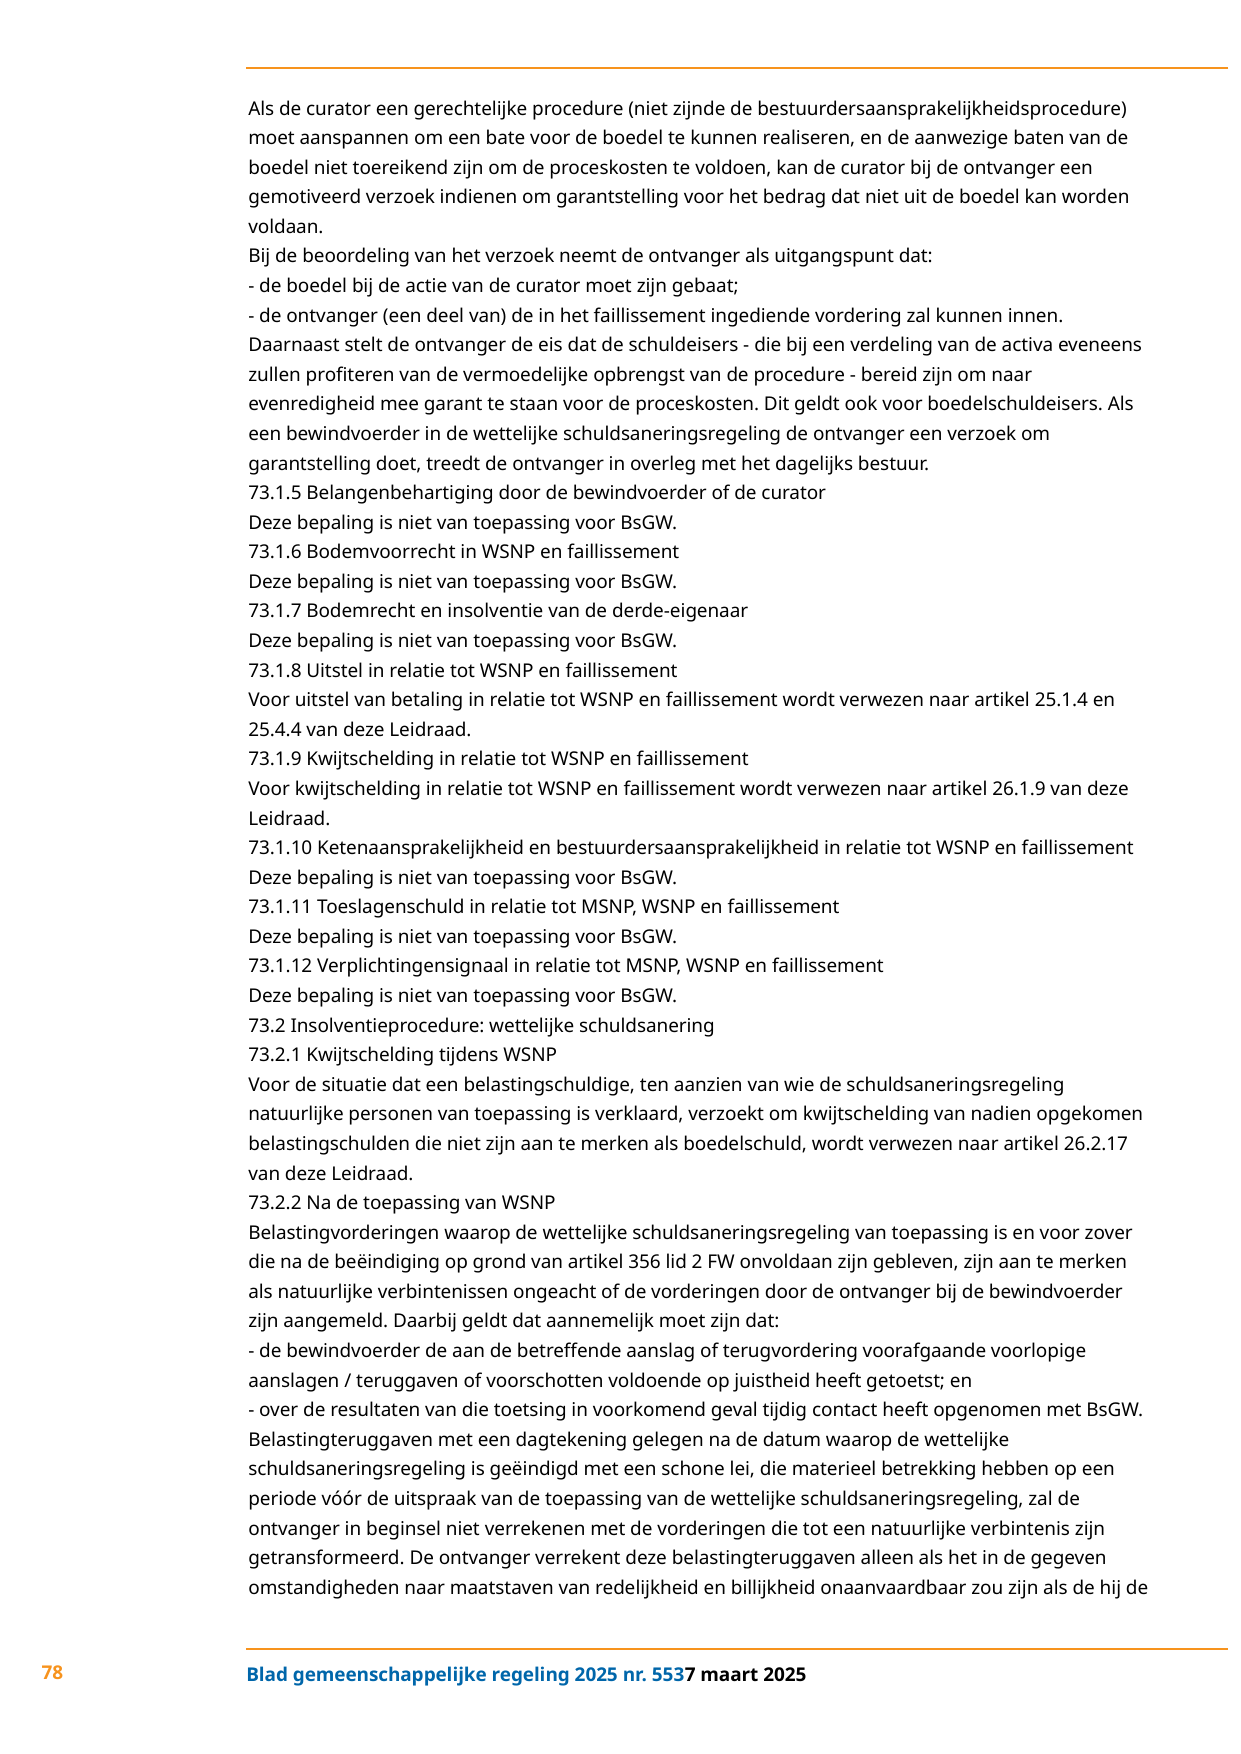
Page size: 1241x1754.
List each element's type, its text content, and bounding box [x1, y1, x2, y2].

text Daarnaast stelt de ontvanger de eis dat de schuldeisers - die bij een verdeling van de activa eveneens zullen profiteren van de vermoedelijke opbrengst van de procedure - bereid zijn om naar evenredigheid mee garant te staan voor de proceskosten. Dit geldt ook voor boedelschuldeisers. Als een bewindvoerder in de wettelijke schuldsaneringsregeling de ontvanger een verzoek om garantstelling doet, treedt de ontvanger in overleg met het dagelijks bestuur. [248, 331, 1152, 476]
text 73.1.10 Ketenaansprakelijkheid en bestuurdersaansprakelijkheid in relatie tot WSNP en faillissement [248, 834, 1152, 860]
text 73.1.12 Verplichtingensignaal in relatie tot MSNP, WSNP en faillissement [248, 953, 1152, 978]
picture [41, 47, 231, 172]
text 73.2.1 Kwijtschelding tijdens WSNP [248, 1041, 1152, 1067]
text Voor kwijtschelding in relatie tot WSNP en faillissement wordt verwezen naar artikel 26.1.9 van deze Leidraad. [248, 775, 1152, 831]
text 73.1.5 Belangenbehartiging door de bewindvoerder of de curator [248, 479, 1152, 505]
text Belastingteruggaven met een dagtekening gelegen na de datum waarop de wettelijke schuldsaneringsregeling is geëindigd met een schone lei, die materieel betrekking hebben op een periode vóór de uitspraak van de toepassing van de wettelijke schuldsaneringsregeling, zal de ontvanger in beginsel niet verrekenen met de vorderingen die tot een natuurlijke verbintenis zijn getransformeerd. De ontvanger verrekent deze belastingteruggaven alleen als het in de gegeven omstandigheden naar maatstaven van redelijkheid en billijkheid onaanvaardbaar zou zijn als de hij de [248, 1426, 1152, 1600]
text Deze bepaling is niet van toepassing voor BsGW. [248, 627, 1152, 653]
text Voor uitstel van betaling in relatie tot WSNP en faillissement wordt verwezen naar artikel 25.1.4 en 25.4.4 van deze Leidraad. [248, 686, 1152, 742]
text 73.1.6 Bodemvoorrecht in WSNP en faillissement [248, 538, 1152, 564]
text 73.1.11 Toeslagenschuld in relatie tot MSNP, WSNP en faillissement [248, 893, 1152, 919]
text Voor de situatie dat een belastingschuldige, ten aanzien van wie de schuldsaneringsregeling natuurlijke personen van toepassing is verklaard, verzoekt om kwijtschelding van nadien opgekomen belastingschulden die niet zijn aan te merken als boedelschuld, wordt verwezen naar artikel 26.2.17 van deze Leidraad. [248, 1071, 1152, 1186]
text Deze bepaling is niet van toepassing voor BsGW. [248, 568, 1152, 594]
text Deze bepaling is niet van toepassing voor BsGW. [248, 923, 1152, 949]
text - de ontvanger (een deel van) de in het faillissement ingediende vordering zal kunnen innen. [248, 302, 1152, 328]
text Deze bepaling is niet van toepassing voor BsGW. [248, 864, 1152, 890]
text Bij de beoordeling van het verzoek neemt de ontvanger als uitgangspunt dat: [248, 243, 1152, 268]
text Deze bepaling is niet van toepassing voor BsGW. [248, 509, 1152, 535]
text Belastingvorderingen waarop de wettelijke schuldsaneringsregeling van toepassing is en voor zover die na de beëindiging op grond van artikel 356 lid 2 FW onvoldaan zijn gebleven, zijn aan te merken als natuurlijke verbintenissen ongeacht of de vorderingen door de ontvanger bij de bewindvoerder zijn aangemeld. Daarbij geldt dat aannemelijk moet zijn dat: [248, 1219, 1152, 1333]
text Als de curator een gerechtelijke procedure (niet zijnde de bestuurdersaansprakelijkheidsprocedure) moet aanspannen om een bate voor de boedel te kunnen realiseren, en de aanwezige baten van de boedel niet toereikend zijn om de proceskosten te voldoen, kan de curator bij de ontvanger een gemotiveerd verzoek indienen om garantstelling voor het bedrag dat niet uit de boedel kan worden voldaan. [248, 95, 1152, 239]
text - de boedel bij de actie van de curator moet zijn gebaat; [248, 272, 1152, 298]
text 73.1.7 Bodemrecht en insolventie van de derde-eigenaar [248, 598, 1152, 623]
text 73.2.2 Na de toepassing van WSNP [248, 1189, 1152, 1215]
text 73.2 Insolventieprocedure: wettelijke schuldsanering [248, 1012, 1152, 1038]
text 73.1.8 Uitstel in relatie tot WSNP en faillissement [248, 657, 1152, 683]
text - over de resultaten van die toetsing in voorkomend geval tijdig contact heeft opgenomen met BsGW. [248, 1396, 1152, 1422]
text 73.1.9 Kwijtschelding in relatie tot WSNP en faillissement [248, 746, 1152, 771]
text - de bewindvoerder de aan de betreffende aanslag of terugvordering voorafgaande voorlopige aanslagen / teruggaven of voorschotten voldoende op juistheid heeft getoetst; en [248, 1337, 1152, 1393]
text Deze bepaling is niet van toepassing voor BsGW. [248, 982, 1152, 1008]
